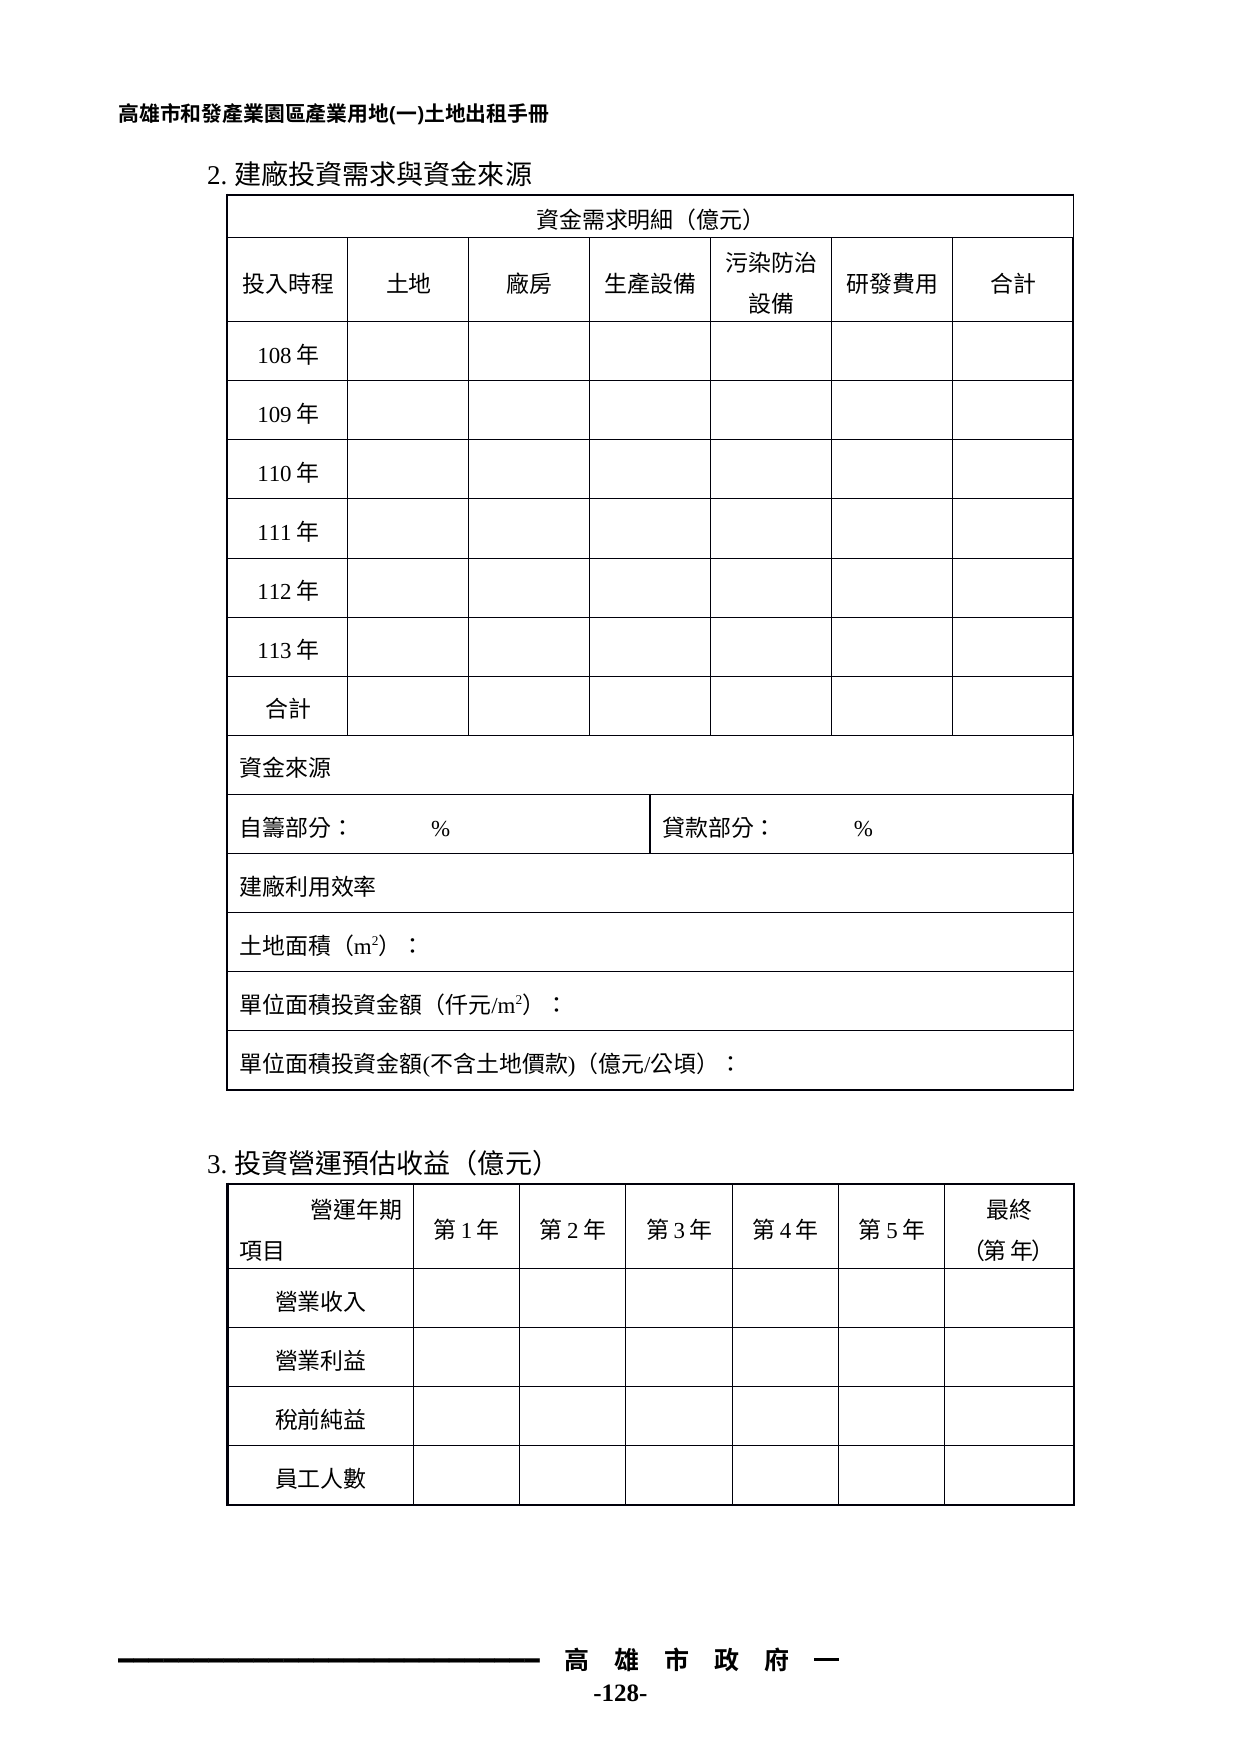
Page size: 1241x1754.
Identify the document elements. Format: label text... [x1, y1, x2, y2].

table_cell 廠房 [469, 238, 589, 321]
table_cell [832, 381, 952, 439]
table_cell 自籌部分： % [228, 795, 649, 853]
table_cell 污染防治設備 [711, 238, 831, 321]
table_cell [414, 1387, 519, 1445]
table_cell [733, 1387, 838, 1445]
table_cell [590, 677, 710, 734]
table_cell [733, 1269, 838, 1327]
table_cell [469, 322, 589, 380]
table_header 營運年期 項目 [229, 1185, 413, 1268]
table_cell 111年 [228, 499, 347, 557]
table_cell [839, 1387, 944, 1445]
table_cell [469, 499, 589, 557]
table_cell [626, 1328, 732, 1386]
table_header 第1年 [414, 1185, 519, 1268]
table_cell [711, 677, 831, 734]
table_cell [953, 499, 1072, 557]
table_cell [469, 440, 589, 498]
table_cell [590, 618, 710, 676]
table_cell 營業利益 [229, 1328, 413, 1386]
table_header 第2年 [520, 1185, 625, 1268]
table_cell [711, 381, 831, 439]
table_cell [590, 322, 710, 380]
table_cell 109年 [228, 381, 347, 439]
table_cell [953, 381, 1072, 439]
table_cell [953, 322, 1072, 380]
table_cell [733, 1446, 838, 1504]
table_cell [945, 1328, 1073, 1386]
table_cell [626, 1387, 732, 1445]
table_cell 土地面積（m2）： [228, 913, 1073, 971]
table_header 第4年 [733, 1185, 838, 1268]
table_cell 生產設備 [590, 238, 710, 321]
table_cell [953, 618, 1072, 676]
table_cell 合計 [953, 238, 1072, 321]
table_cell [520, 1269, 625, 1327]
table_cell [945, 1387, 1073, 1445]
table_header 最終 （第 年） [945, 1185, 1073, 1268]
table_cell 113年 [228, 618, 347, 676]
table_cell [590, 440, 710, 498]
table_cell [711, 322, 831, 380]
table_cell [839, 1446, 944, 1504]
table_cell 稅前純益 [229, 1387, 413, 1445]
table_cell [832, 499, 952, 557]
table_cell 112年 [228, 559, 347, 616]
text 2. 建廠投資需求與資金來源 [207, 148, 1122, 193]
table_cell [945, 1269, 1073, 1327]
table_cell [348, 381, 468, 439]
table_header 第3年 [626, 1185, 732, 1268]
table_cell 貸款部分： % [651, 795, 1072, 853]
table_cell [520, 1387, 625, 1445]
table_cell 單位面積投資金額(不含土地價款)（億元/公頃）： [228, 1031, 1073, 1089]
table_cell [469, 381, 589, 439]
table_cell 員工人數 [229, 1446, 413, 1504]
table_cell 營業收入 [229, 1269, 413, 1327]
table_cell [711, 499, 831, 557]
table_cell 資金來源 [228, 736, 1073, 794]
table_cell [520, 1328, 625, 1386]
table_cell [953, 677, 1072, 734]
table_cell [832, 618, 952, 676]
table_cell [733, 1328, 838, 1386]
table_cell [348, 677, 468, 734]
table_cell [414, 1446, 519, 1504]
table_cell [414, 1328, 519, 1386]
table_cell 土地 [348, 238, 468, 321]
table_cell 合計 [228, 677, 347, 734]
table_cell [469, 677, 589, 734]
table_cell [348, 618, 468, 676]
table_cell [832, 677, 952, 734]
table_cell [626, 1269, 732, 1327]
table_cell [469, 618, 589, 676]
table_cell 單位面積投資金額（仟元/m2）： [228, 972, 1073, 1030]
table_cell 108年 [228, 322, 347, 380]
text 3. 投資營運預估收益（億元） [207, 1137, 1122, 1183]
table_cell [711, 559, 831, 616]
table_cell [590, 381, 710, 439]
table_cell [520, 1446, 625, 1504]
table_cell [348, 322, 468, 380]
table_header 資金需求明細（億元） [228, 196, 1073, 237]
table_cell 建廠利用效率 [228, 854, 1073, 912]
table_cell [711, 618, 831, 676]
table_cell [953, 559, 1072, 616]
table_header 第5年 [839, 1185, 944, 1268]
table_cell [953, 440, 1072, 498]
table_cell [348, 440, 468, 498]
table_cell [590, 559, 710, 616]
table_cell [414, 1269, 519, 1327]
table_cell [626, 1446, 732, 1504]
table_cell [590, 499, 710, 557]
table_cell [832, 559, 952, 616]
table_cell [348, 499, 468, 557]
table_cell [945, 1446, 1073, 1504]
table_cell [711, 440, 831, 498]
table_cell [832, 322, 952, 380]
table_cell [832, 440, 952, 498]
table_cell [469, 559, 589, 616]
table_cell 投入時程 [228, 238, 347, 321]
table_cell [839, 1328, 944, 1386]
table_cell 研發費用 [832, 238, 952, 321]
table_cell [348, 559, 468, 616]
table_cell [839, 1269, 944, 1327]
table_cell 110年 [228, 440, 347, 498]
